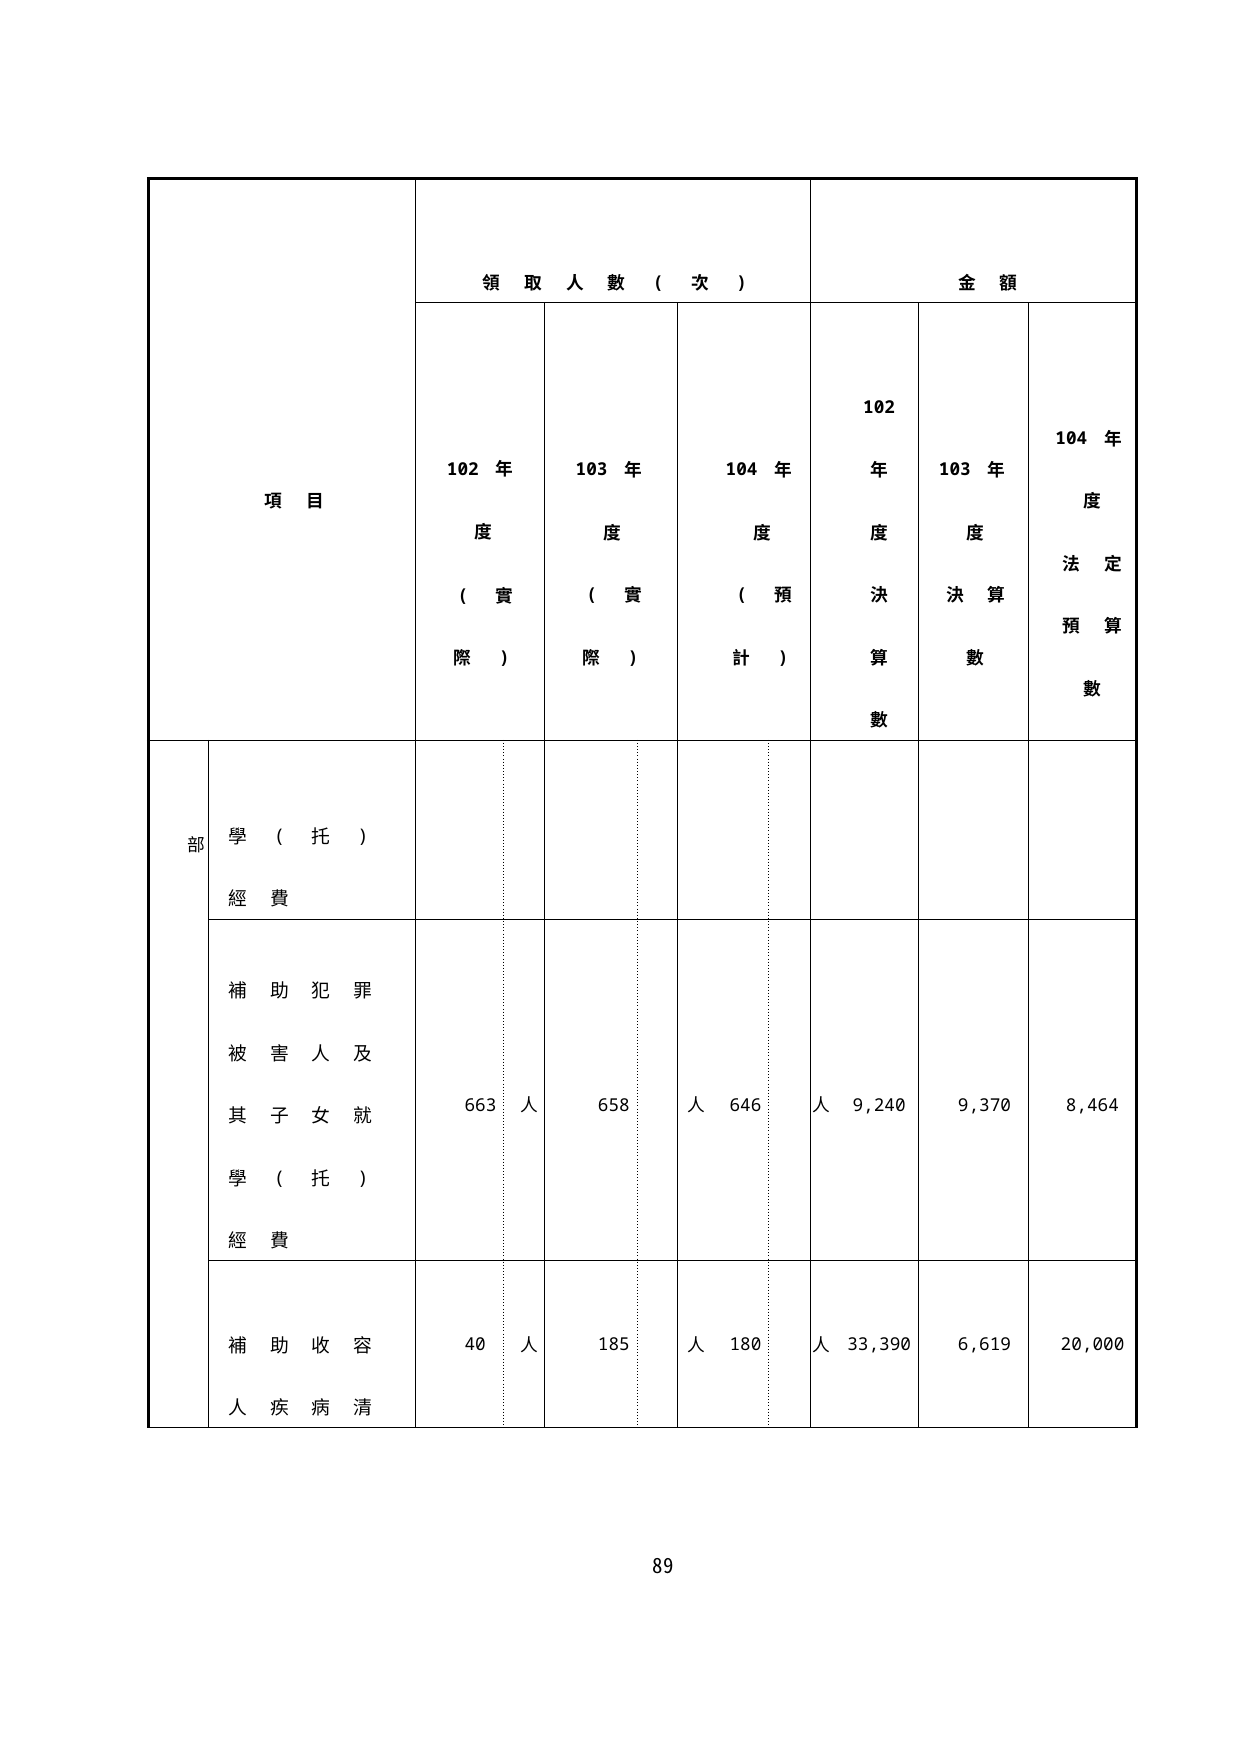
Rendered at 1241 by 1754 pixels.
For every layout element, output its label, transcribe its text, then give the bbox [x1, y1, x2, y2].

table_cell 人 [504, 920, 544, 1260]
table_cell 104年度 法定預算數 [1029, 303, 1135, 740]
table_cell 646 [678, 920, 769, 1260]
table_cell 663 [416, 920, 504, 1260]
table_cell 33,390 [811, 1261, 918, 1427]
table_header 金額 [811, 180, 1135, 302]
table_cell [811, 741, 918, 918]
table_cell 658 [545, 920, 637, 1260]
table_cell 102年度 (實際) [416, 303, 544, 740]
table_cell 40 [416, 1261, 504, 1427]
table_cell 104年度 (預計) [678, 303, 810, 740]
table_cell 人 [769, 741, 810, 918]
table_header 領取人數(次) [416, 180, 810, 302]
table_cell 180 [678, 1261, 769, 1427]
table_cell 補助犯罪被害人及其子女就學(托)經費 [209, 920, 415, 1260]
table_cell [504, 741, 544, 918]
table_cell 人 [769, 1261, 810, 1427]
table_cell [416, 741, 504, 918]
table_header 項目 [150, 180, 415, 740]
table_cell 人 [637, 920, 677, 1260]
table_cell [678, 741, 769, 918]
table_cell 學(托)經費 [209, 741, 415, 918]
table_cell 185 [545, 1261, 637, 1427]
table_cell 102年度 決算數 [811, 303, 918, 740]
table_cell 9,240 [811, 920, 918, 1260]
table_cell 103年度 (實際) [545, 303, 677, 740]
table_cell 部 [150, 741, 208, 1427]
table_cell 6,619 [919, 1261, 1028, 1427]
table_cell [1029, 741, 1135, 918]
table_cell 補助收容人疾病清 [209, 1261, 415, 1427]
table_cell 人 [769, 920, 810, 1260]
table_cell 103年度 決算數 [919, 303, 1028, 740]
table_cell [919, 741, 1028, 918]
table_cell 20,000 [1029, 1261, 1135, 1427]
table_cell 人 [504, 1261, 544, 1427]
table_cell 人 [637, 741, 677, 918]
table_cell 8,464 [1029, 920, 1135, 1260]
table_cell 9,370 [919, 920, 1028, 1260]
table_cell 人 [637, 1261, 677, 1427]
table_cell [545, 741, 637, 918]
